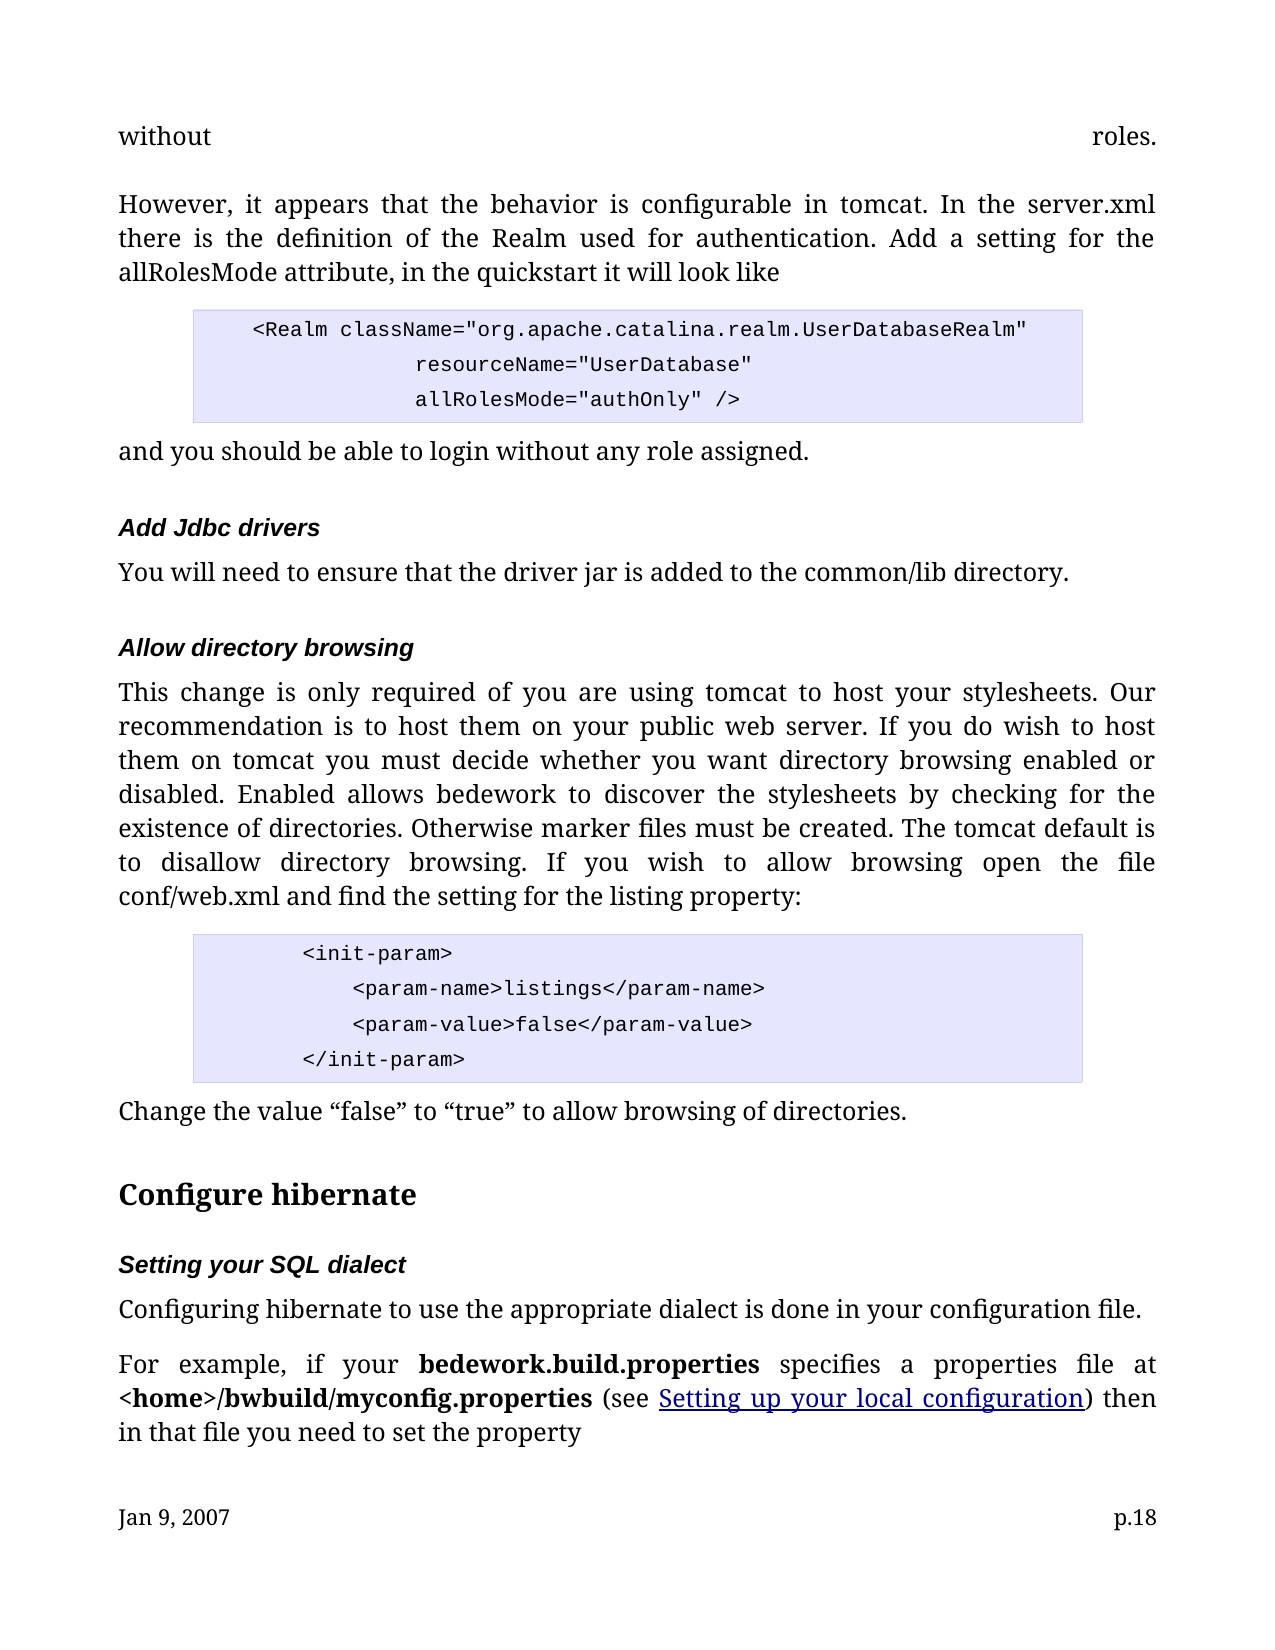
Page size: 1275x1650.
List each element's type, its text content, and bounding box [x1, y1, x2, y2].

text and you should be able to login without any role assigned. [118, 434, 1157, 468]
text You will need to ensure that the driver jar is added to the common/lib directory. [118, 554, 1157, 588]
text This change is only required of you are using tomcat to host your stylesheets. Our recommendation is to host them on your public web server. If you do wish to host them on tomcat you must decide whether you want directory browsing enabled or disabled. Enabled allows bedework to discover the stylesheets by checking for the existence of directories. Otherwise marker files must be created. The tomcat default is to disallow directory browsing. If you wish to allow browsing open the file conf/web.xml and find the setting for the listing property: [118, 674, 1157, 913]
text <init-param> [194, 935, 1082, 967]
text <Realm className="org.apache.catalina.realm.UserDatabaseRealm" resourceName="UserDatabase" allRolesMode="authOnly" /> [194, 311, 1082, 422]
text For example, if your bedework.build.properties specifies a properties file at <home>/bwbuild/myconfig.properties (see Setting up your local configuration) then in that file you need to set the property [118, 1346, 1157, 1448]
text <param-value>false</param-value> [194, 1005, 1082, 1037]
subtitle Allow directory browsing [118, 634, 1157, 662]
subtitle Setting your SQL dialect [118, 1251, 1157, 1279]
subtitle Add Jdbc drivers [118, 514, 1157, 542]
subtitle Configure hibernate [118, 1174, 1157, 1213]
text without roles. However, it appears that the behavior is configurable in tomcat. In the server.xml there is the definition of the Realm used for authentication. Add a setting for the allRolesMode attribute, in the quickstart it will look like [118, 118, 1157, 288]
text <param-name>listings</param-name> [194, 969, 1082, 1002]
text Change the value “false” to “true” to allow browsing of directories. [118, 1094, 1157, 1128]
text Configuring hibernate to use the appropriate dialect is done in your configuration file. [118, 1291, 1157, 1325]
text </init-param> [194, 1040, 1082, 1082]
